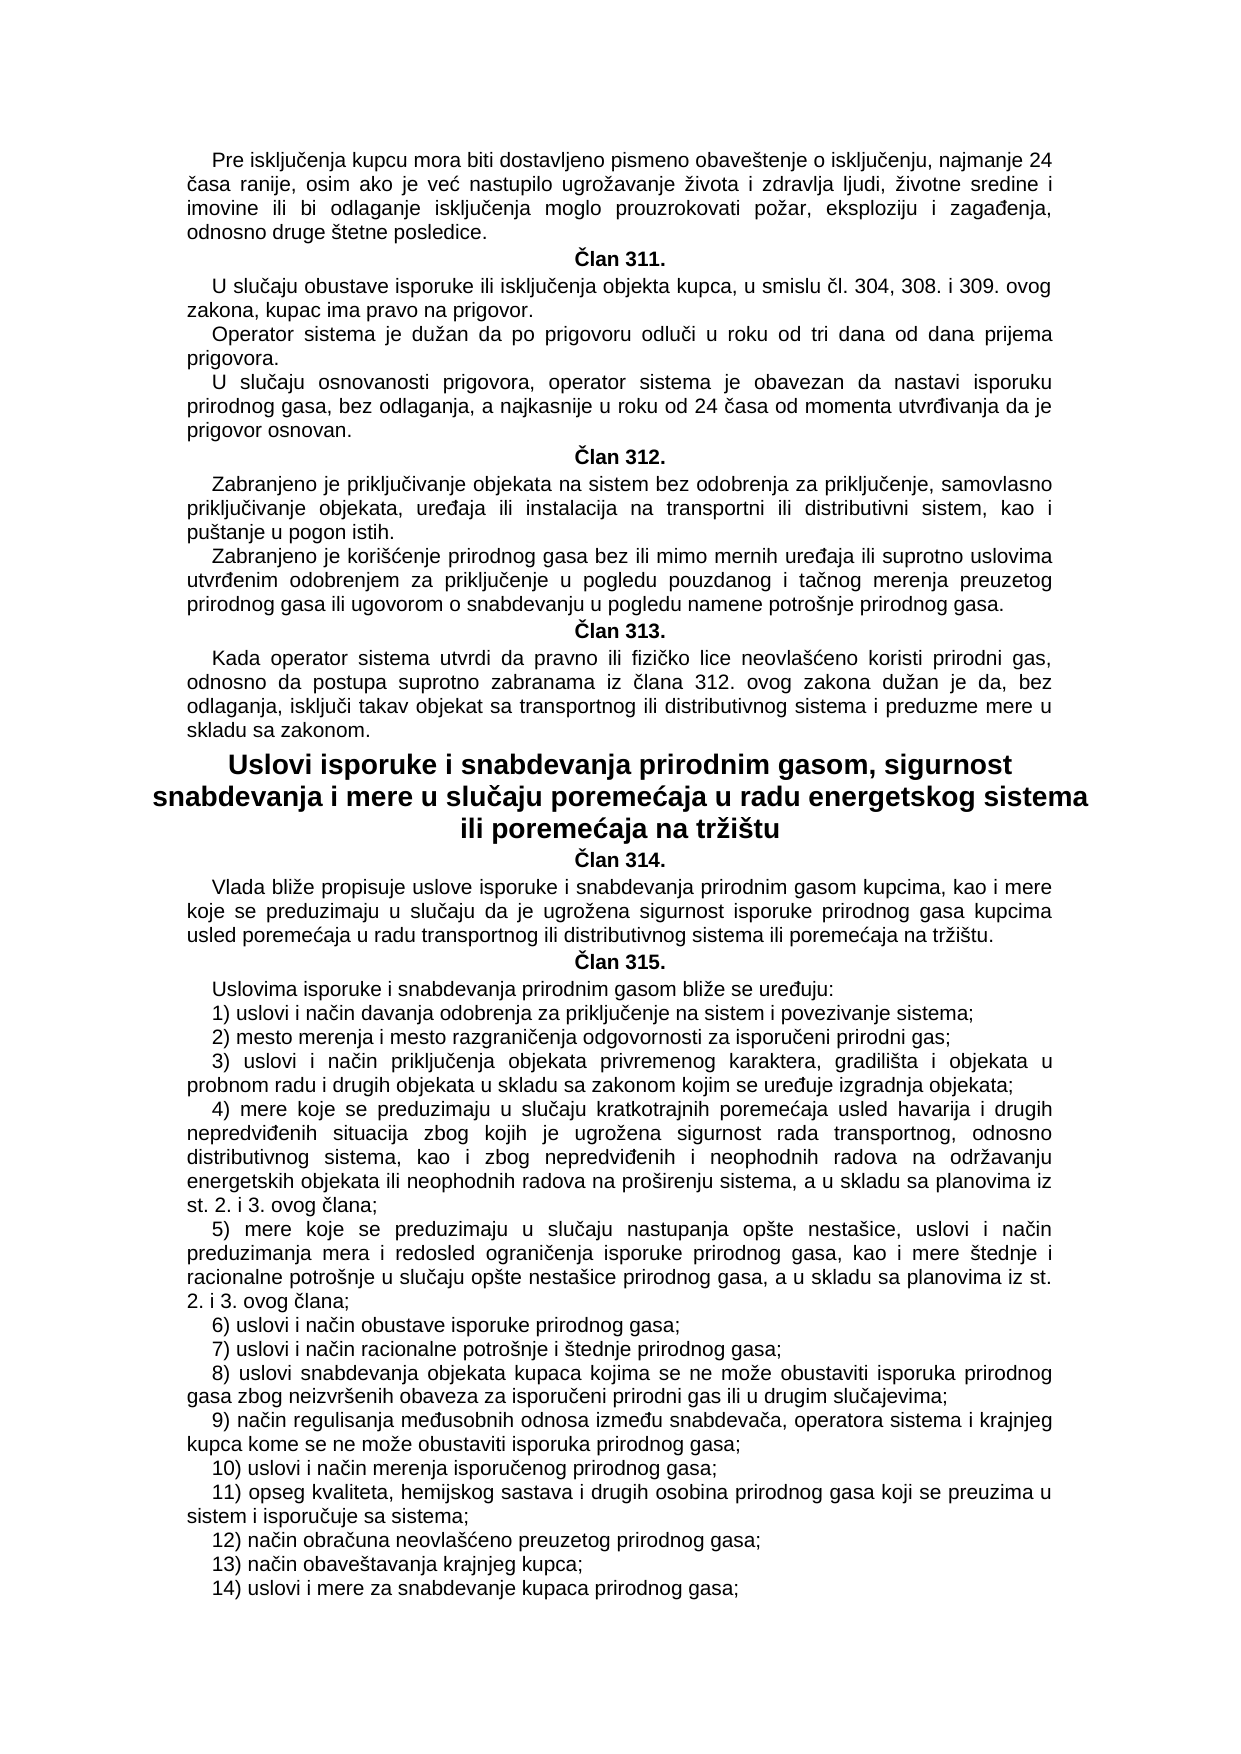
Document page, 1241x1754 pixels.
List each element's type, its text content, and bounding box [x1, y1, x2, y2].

text Uslovima isporuke i snabdevanja prirodnim gasom bliže se uređuju: [187, 977, 1053, 1001]
text 5) mere koje se preduzimaju u slučaju nastupanja opšte nestašice, uslovi i način preduzimanja mera i redosled ograničenja isporuke prirodnog gasa, kao i mere štednje i racionalne potrošnje u slučaju opšte nestašice prirodnog gasa, a u skladu sa planovima iz st. 2. i 3. ovog člana; [187, 1217, 1053, 1312]
text U slučaju osnovanosti prigovora, operator sistema je obavezan da nastavi isporuku prirodnog gasa, bez odlaganja, a najkasnije u roku od 24 časa od momenta utvrđivanja da je prigovor osnovan. [187, 369, 1053, 441]
text 12) način obračuna neovlašćeno preuzetog prirodnog gasa; [187, 1528, 1053, 1552]
text 13) način obaveštavanja krajnjeg kupca; [187, 1552, 1053, 1576]
text Član 315. [148, 950, 1093, 974]
text 11) opseg kvaliteta, hemijskog sastava i drugih osobina prirodnog gasa koji se preuzima u sistem i isporučuje sa sistema; [187, 1480, 1053, 1528]
text Član 314. [148, 848, 1093, 872]
text Operator sistema je dužan da po prigovoru odluči u roku od tri dana od dana prijema prigovora. [187, 322, 1053, 369]
text Član 313. [148, 618, 1093, 642]
text 2) mesto merenja i mesto razgraničenja odgovornosti za isporučeni prirodni gas; [187, 1025, 1053, 1049]
text Član 312. [148, 444, 1093, 468]
text 6) uslovi i način obustave isporuke prirodnog gasa; [187, 1312, 1053, 1336]
text Vlada bliže propisuje uslove isporuke i snabdevanja prirodnim gasom kupcima, kao i mere koje se preduzimaju u slučaju da je ugrožena sigurnost isporuke prirodnog gasa kupcima usled poremećaja u radu transportnog ili distributivnog sistema ili poremećaja na tržištu. [187, 875, 1053, 947]
text Kada operator sistema utvrdi da pravno ili fizičko lice neovlašćeno koristi prirodni gas, odnosno da postupa suprotno zabranama iz člana 312. ovog zakona dužan je da, bez odlaganja, isključi takav objekat sa transportnog ili distributivnog sistema i preduzme mere u skladu sa zakonom. [187, 646, 1053, 741]
text 7) uslovi i način racionalne potrošnje i štednje prirodnog gasa; [187, 1336, 1053, 1360]
text Zabranjeno je priključivanje objekata na sistem bez odobrenja za priključenje, samovlasno priključivanje objekata, uređaja ili instalacija na transportni ili distributivni sistem, kao i puštanje u pogon istih. [187, 472, 1053, 543]
text Pre isključenja kupcu mora biti dostavljeno pismeno obaveštenje o isključenju, najmanje 24 časa ranije, osim ako je već nastupilo ugrožavanje života i zdravlja ljudi, životne sredine i imovine ili bi odlaganje isključenja moglo prouzrokovati požar, eksploziju i zagađenja, odnosno druge štetne posledice. [187, 148, 1053, 243]
text 3) uslovi i način priključenja objekata privremenog karaktera, gradilišta i objekata u probnom radu i drugih objekata u skladu sa zakonom kojim se uređuje izgradnja objekata; [187, 1049, 1053, 1097]
text 1) uslovi i način davanja odobrenja za priključenje na sistem i povezivanje sistema; [187, 1001, 1053, 1025]
text Uslovi isporuke i snabdevanja prirodnim gasom, sigurnost snabdevanja i mere u slučaju poremećaja u radu energetskog sistema ili poremećaja na tržištu [148, 748, 1093, 845]
text U slučaju obustave isporuke ili isključenja objekta kupca, u smislu čl. 304, 308. i 309. ovog zakona, kupac ima pravo na prigovor. [187, 274, 1053, 322]
text 9) način regulisanja međusobnih odnosa između snabdevača, operatora sistema i krajnjeg kupca kome se ne može obustaviti isporuka prirodnog gasa; [187, 1408, 1053, 1456]
text 4) mere koje se preduzimaju u slučaju kratkotrajnih poremećaja usled havarija i drugih nepredviđenih situacija zbog kojih je ugrožena sigurnost rada transportnog, odnosno distributivnog sistema, kao i zbog nepredviđenih i neophodnih radova na održavanju energetskih objekata ili neophodnih radova na proširenju sistema, a u skladu sa planovima iz st. 2. i 3. ovog člana; [187, 1097, 1053, 1217]
text 10) uslovi i način merenja isporučenog prirodnog gasa; [187, 1456, 1053, 1480]
text 8) uslovi snabdevanja objekata kupaca kojima se ne može obustaviti isporuka prirodnog gasa zbog neizvršenih obaveza za isporučeni prirodni gas ili u drugim slučajevima; [187, 1360, 1053, 1408]
text Član 311. [148, 247, 1093, 271]
text Zabranjeno je korišćenje prirodnog gasa bez ili mimo mernih uređaja ili suprotno uslovima utvrđenim odobrenjem za priključenje u pogledu pouzdanog i tačnog merenja preuzetog prirodnog gasa ili ugovorom o snabdevanju u pogledu namene potrošnje prirodnog gasa. [187, 543, 1053, 615]
text 14) uslovi i mere za snabdevanje kupaca prirodnog gasa; [187, 1576, 1053, 1600]
